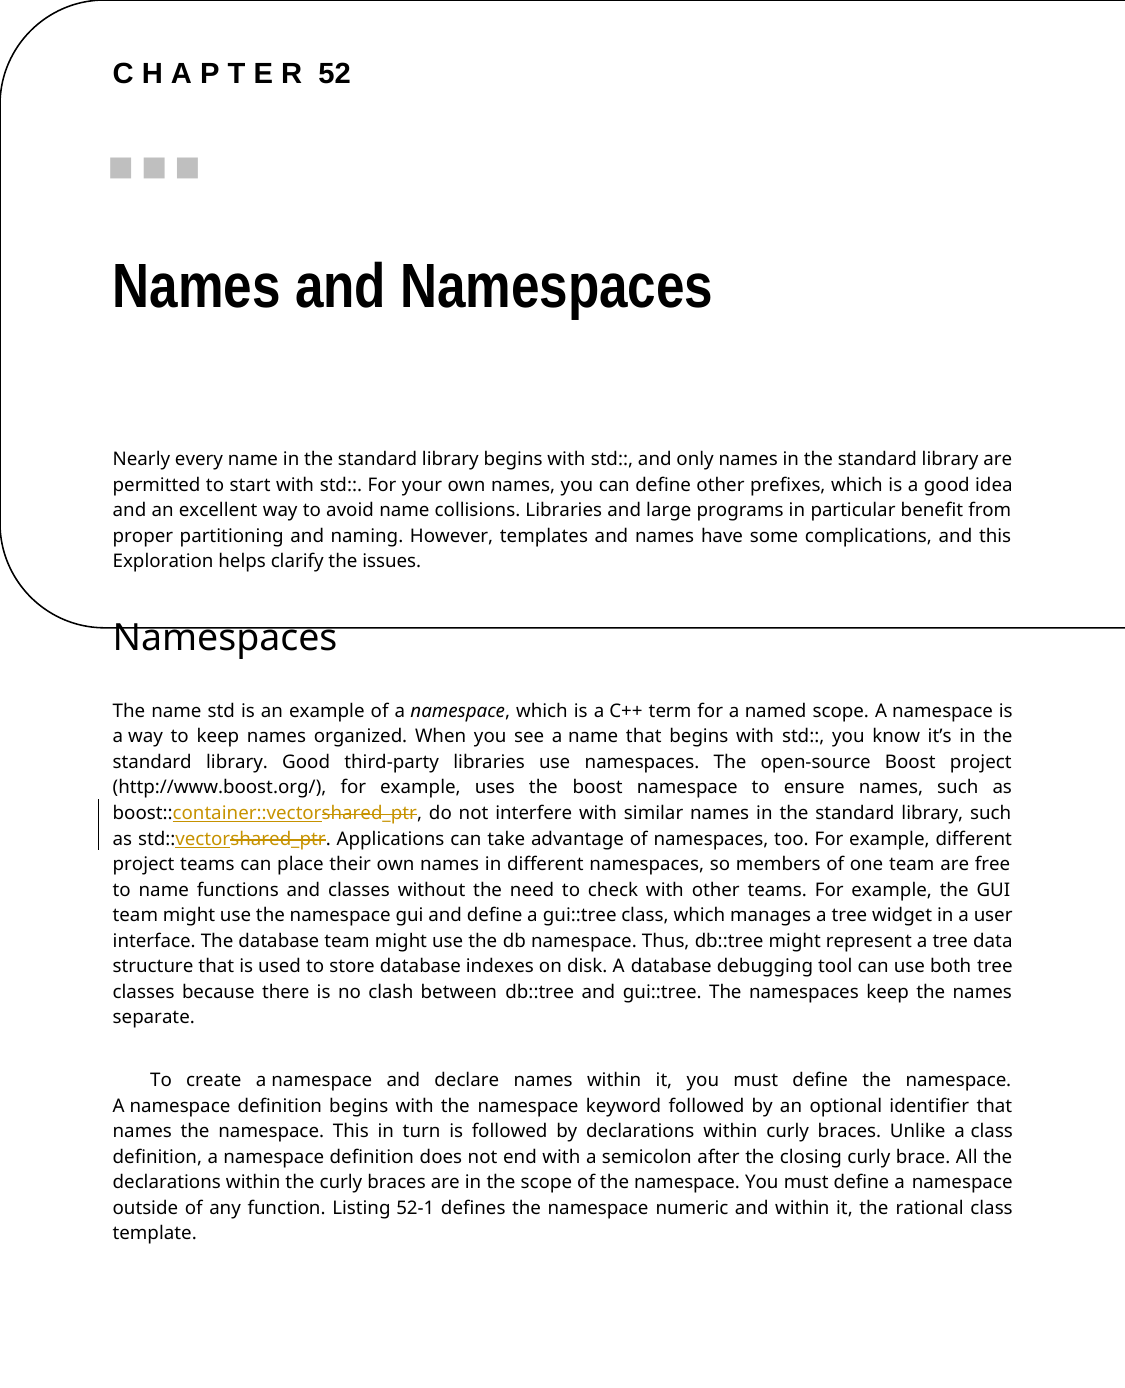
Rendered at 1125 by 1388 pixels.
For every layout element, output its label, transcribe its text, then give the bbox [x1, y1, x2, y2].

text To create a namespace and declare names within it, you must define the namespace. A namespace definition begins with the namespace keyword followed by an optional identifier that names the namespace. This in turn is followed by declarations within curly braces. Unlike a class definition, a namespace definition does not end with a semicolon after the closing curly brace. All the declarations within the curly braces are in the scope of the namespace. You must define a namespace outside of any function. Listing 52-1 defines the namespace numeric and within it, the rational class template. [112, 1066, 1012, 1245]
subtitle Namespaces [112, 629, 1012, 662]
text The name std is an example of a namespace, which is a C++ term for a named scope. A namespace is a way to keep names organized. When you see a name that begins with std::, you know it’s in the standard library. Good third-party libraries use namespaces. The open-source Boost project (http://www.boost.org/), for example, uses the boost namespace to ensure names, such as boost::container::vector, do not interfere with similar names in the standard library, such as std::vector. Applications can take advantage of namespaces, too. For example, different project teams can place their own names in different namespaces, so members of one team are free to name functions and classes without the need to check with other teams. For example, the GUI team might use the namespace gui and define a gui::tree class, which manages a tree widget in a user interface. The database team might use the db namespace. Thus, db::tree might represent a tree data structure that is used to store database indexes on disk. A database debugging tool can use both tree classes because there is no clash between db::tree and gui::tree. The namespaces keep the names separate. [112, 697, 1012, 1029]
subtitle [112, 611, 1012, 627]
title Names and Namespaces [112, 249, 1012, 321]
text Nearly every name in the standard library begins with std::, and only names in the standard library are permitted to start with std::. For your own names, you can define other prefixes, which is a good idea and an excellent way to avoid name collisions. Libraries and large programs in particular benefit from proper partitioning and naming. However, templates and names have some complications, and this Exploration helps clarify the issues. [112, 446, 1012, 573]
